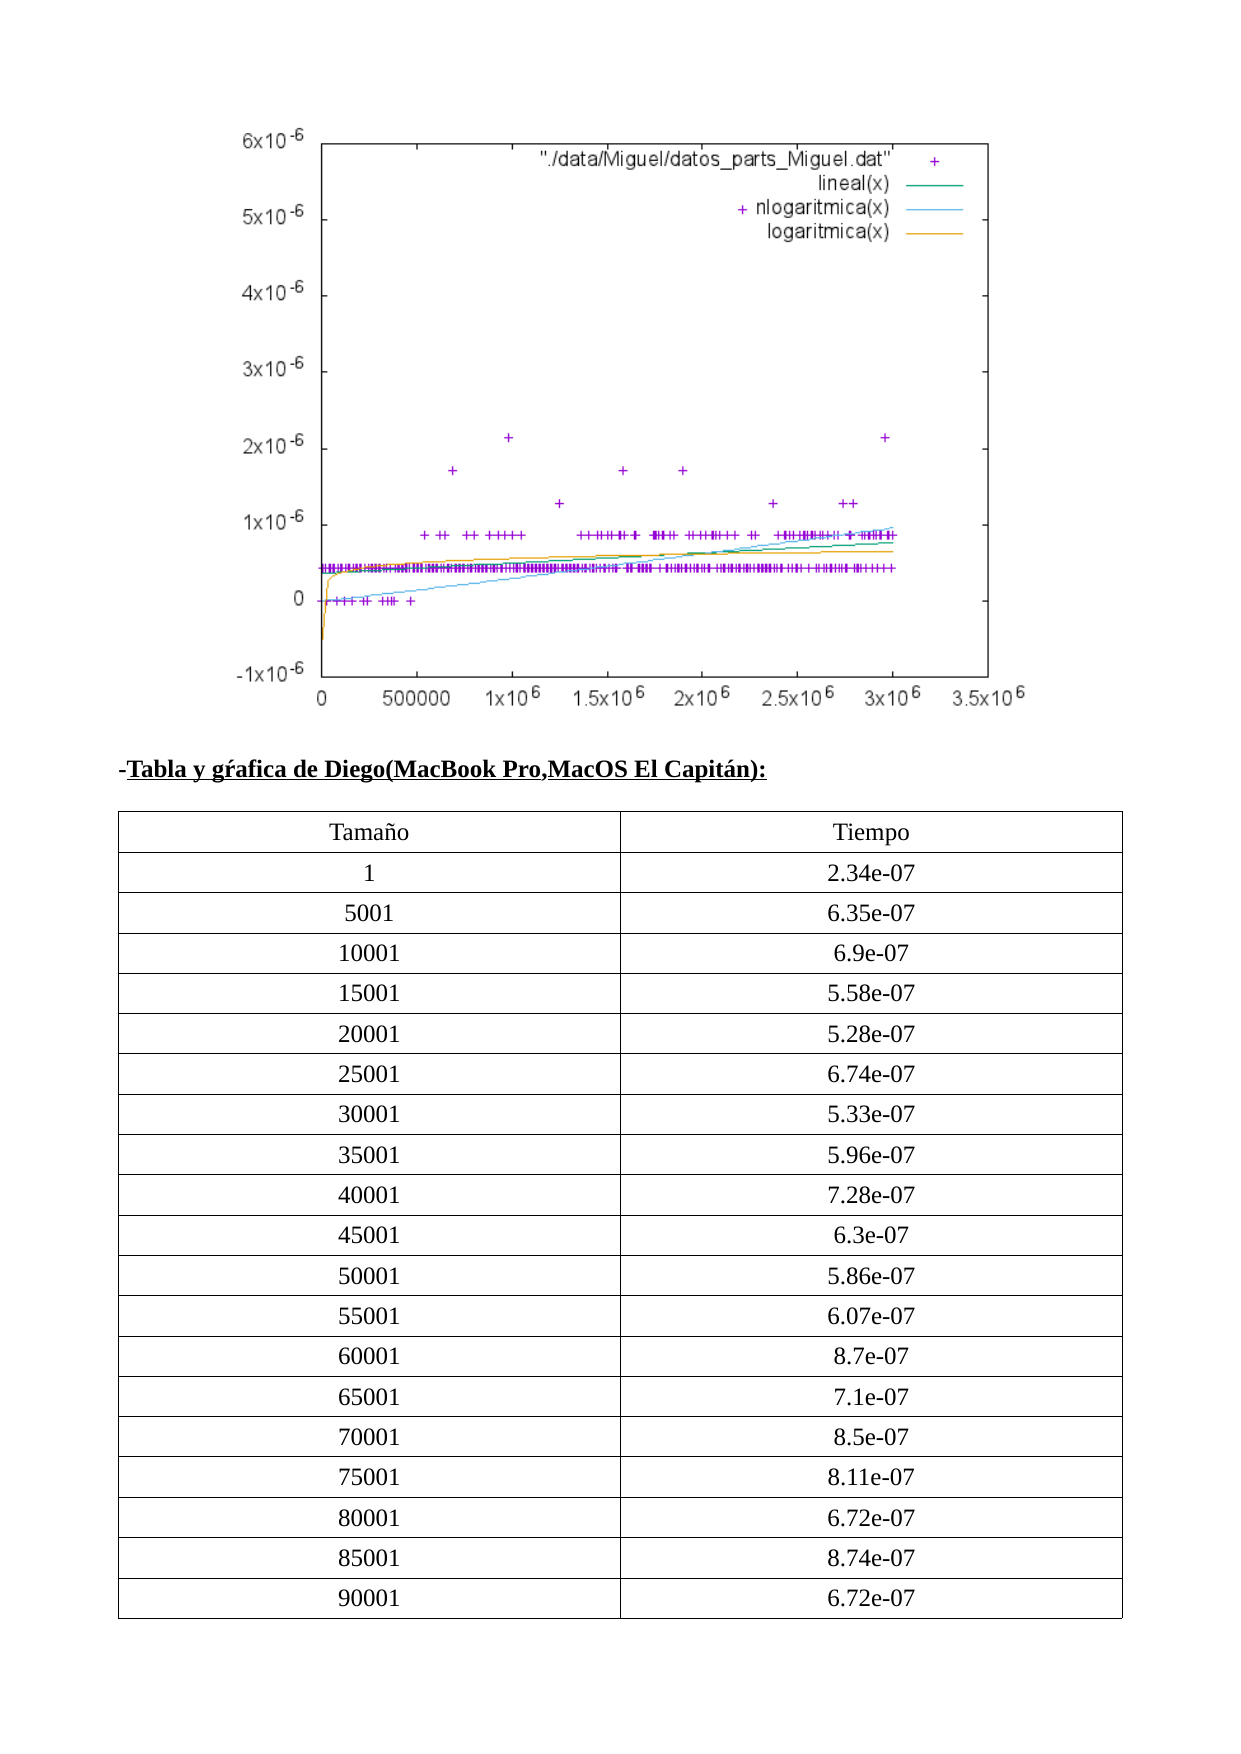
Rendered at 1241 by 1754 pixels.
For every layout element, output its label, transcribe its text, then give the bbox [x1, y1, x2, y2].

table_cell 80001 [119, 1498, 620, 1537]
table_cell 55001 [119, 1296, 620, 1336]
table_cell 8.7e-07 [621, 1337, 1122, 1376]
table_cell 40001 [119, 1175, 620, 1214]
table_cell 1 [119, 853, 620, 892]
table_header Tiempo [621, 812, 1122, 852]
table_cell 5.86e-07 [621, 1256, 1122, 1295]
table_cell 30001 [119, 1095, 620, 1134]
table_cell 10001 [119, 934, 620, 973]
table_cell 5.28e-07 [621, 1014, 1122, 1053]
table_cell 5.96e-07 [621, 1135, 1122, 1174]
table_cell 6.72e-07 [621, 1579, 1122, 1618]
table_cell 6.9e-07 [621, 934, 1122, 973]
table_cell 20001 [119, 1014, 620, 1053]
table_cell 35001 [119, 1135, 620, 1174]
text -Tabla y gŕafica de Diego(MacBook Pro,MacOS El Capitán): [118, 754, 1122, 783]
table_cell 75001 [119, 1457, 620, 1497]
table_cell 2.34e-07 [621, 853, 1122, 892]
table_cell 7.28e-07 [621, 1175, 1122, 1214]
table_cell 8.74e-07 [621, 1538, 1122, 1577]
table_cell 6.3e-07 [621, 1216, 1122, 1255]
table_cell 7.1e-07 [621, 1377, 1122, 1416]
table_header Tamaño [119, 812, 620, 852]
table_cell 65001 [119, 1377, 620, 1416]
table_cell 5.33e-07 [621, 1095, 1122, 1134]
picture [213, 118, 1027, 726]
table_cell 90001 [119, 1579, 620, 1618]
table_cell 50001 [119, 1256, 620, 1295]
table_cell 6.35e-07 [621, 893, 1122, 932]
table_cell 6.07e-07 [621, 1296, 1122, 1336]
table_cell 6.74e-07 [621, 1054, 1122, 1094]
table_cell 8.11e-07 [621, 1457, 1122, 1497]
table_cell 6.72e-07 [621, 1498, 1122, 1537]
table_cell 60001 [119, 1337, 620, 1376]
table_cell 25001 [119, 1054, 620, 1094]
table_cell 70001 [119, 1417, 620, 1456]
table_cell 15001 [119, 974, 620, 1013]
table_cell 45001 [119, 1216, 620, 1255]
table_cell 5001 [119, 893, 620, 932]
table_cell 85001 [119, 1538, 620, 1577]
table_cell 8.5e-07 [621, 1417, 1122, 1456]
table_cell 5.58e-07 [621, 974, 1122, 1013]
